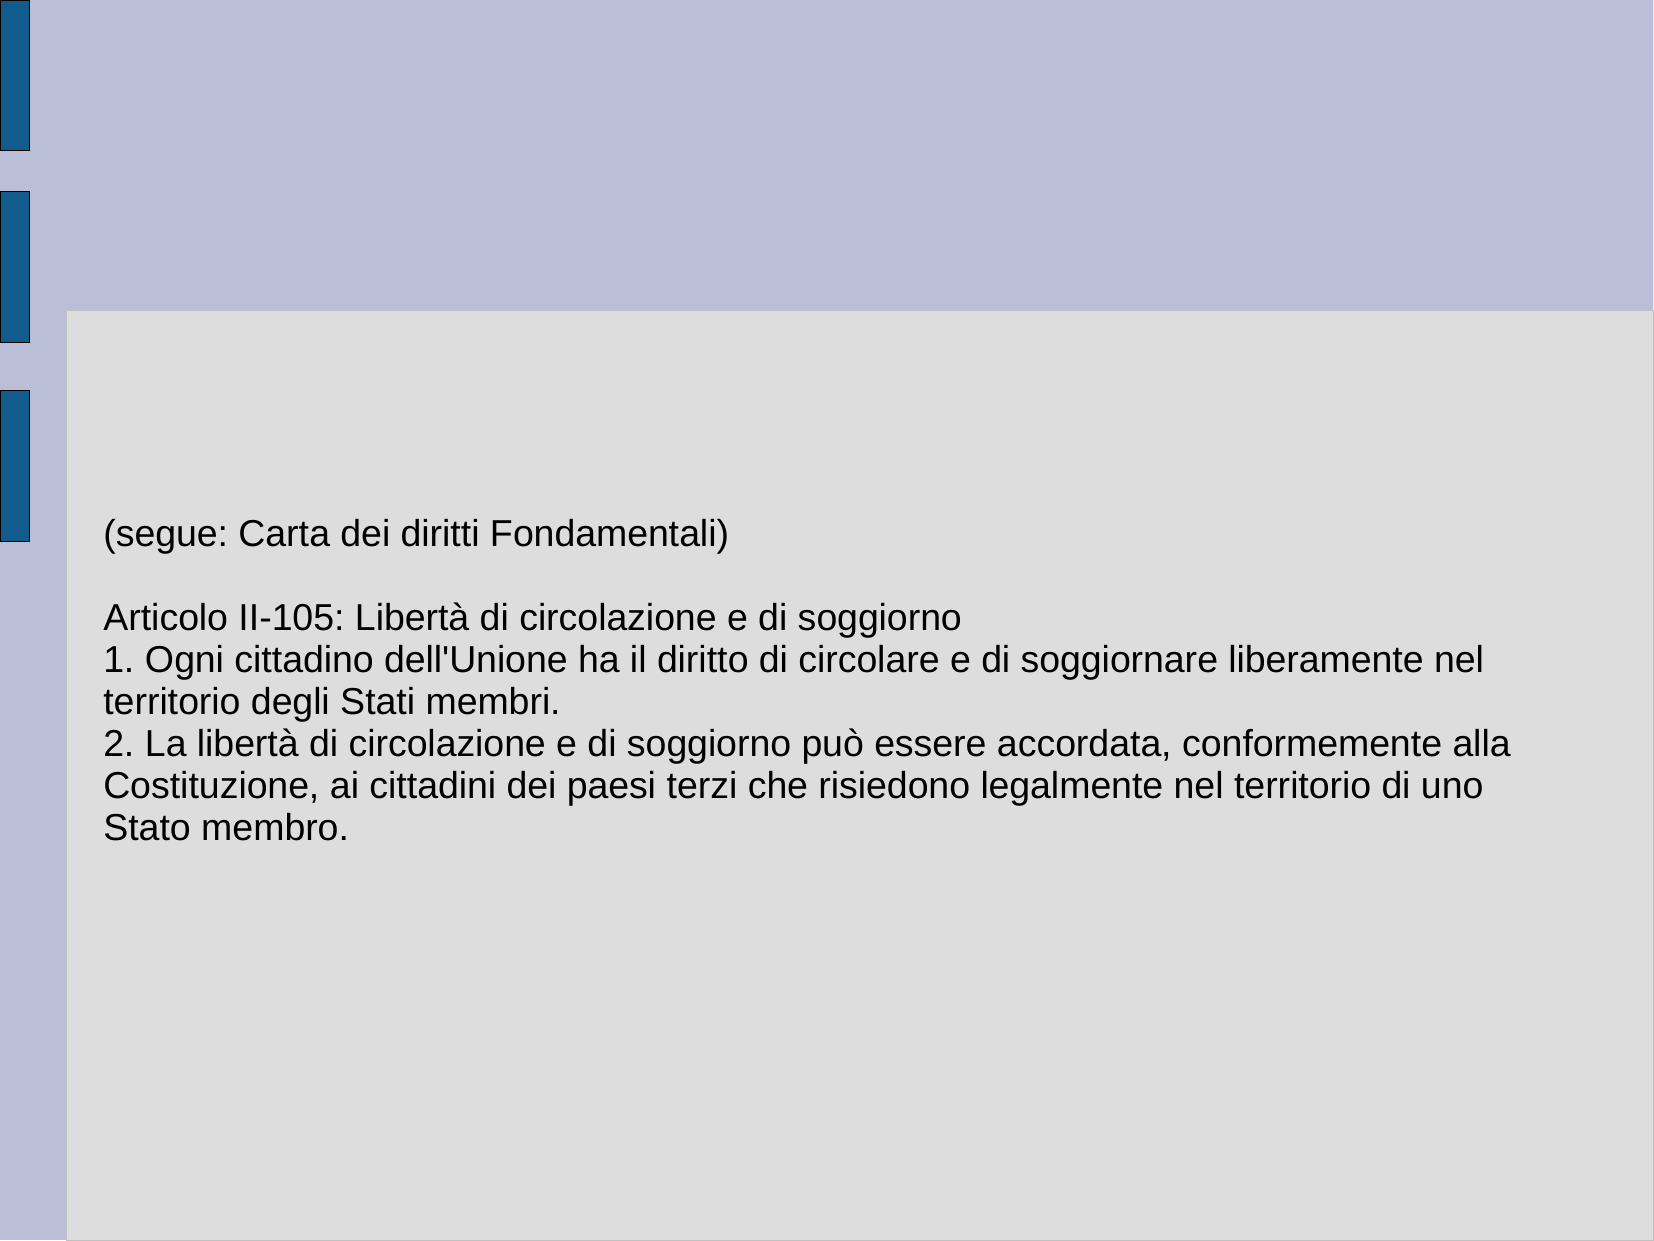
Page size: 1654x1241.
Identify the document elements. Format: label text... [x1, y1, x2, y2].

text_box (segue: Carta dei diritti Fondamentali) Articolo II-105: Libertà di circolazione e di soggiorno 1. Ogni cittadino dell'Unione ha il diritto di circolare e di soggiornare liberamente nel territorio degli Stati membri. 2. La libertà di circolazione e di soggiorno può essere accordata, conformemente alla Costituzione, ai cittadini dei paesi terzi che risiedono legalmente nel territorio di uno Stato membro. [88, 505, 1595, 857]
